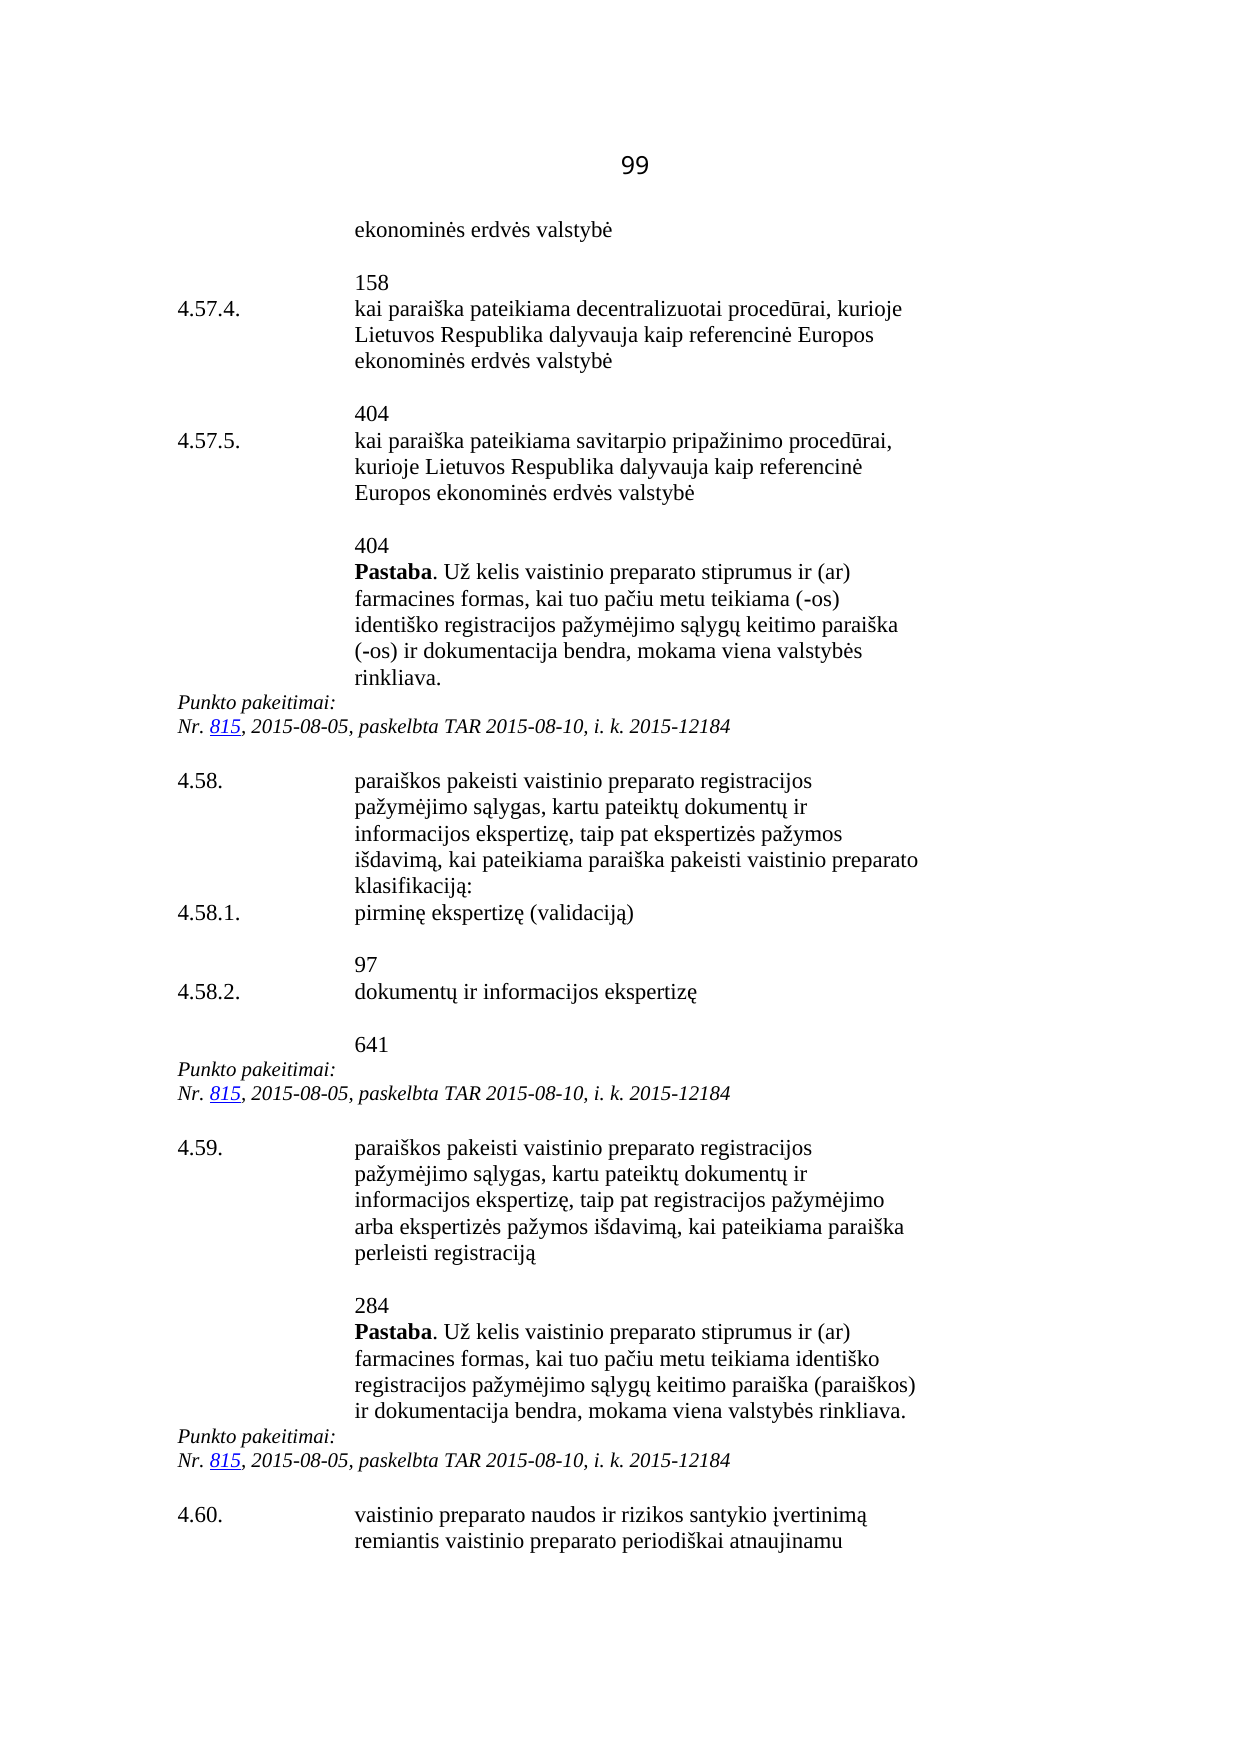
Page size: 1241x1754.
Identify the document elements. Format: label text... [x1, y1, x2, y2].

text farmacines formas, kai tuo pačiu metu teikiama identiško [354, 1345, 945, 1371]
text 4.58. paraiškos pakeisti vaistinio preparato registracijos [177, 767, 945, 793]
text Nr. 815, 2015-08-05, paskelbta TAR 2015-08-10, i. k. 2015-12184 [177, 714, 1093, 738]
text ekonominės erdvės valstybė 158 [354, 216, 945, 295]
text Nr. 815, 2015-08-05, paskelbta TAR 2015-08-10, i. k. 2015-12184 [177, 1081, 1093, 1105]
text Nr. 815, 2015-08-05, paskelbta TAR 2015-08-10, i. k. 2015-12184 [177, 1448, 1093, 1472]
text kurioje Lietuvos Respublika dalyvauja kaip referencinė [354, 453, 945, 479]
text Pastaba. Už kelis vaistinio preparato stiprumus ir (ar) [354, 558, 945, 585]
text Lietuvos Respublika dalyvauja kaip referencinė Europos [354, 321, 945, 348]
text Punkto pakeitimai: [177, 1057, 1093, 1081]
text Europos ekonominės erdvės valstybė 404 [354, 479, 945, 558]
text informacijos ekspertizę, taip pat ekspertizės pažymos [354, 820, 945, 846]
text 4.59. paraiškos pakeisti vaistinio preparato registracijos [177, 1134, 945, 1160]
text farmacines formas, kai tuo pačiu metu teikiama (-os) [354, 585, 945, 611]
text Punkto pakeitimai: [177, 690, 1093, 714]
text 4.60. vaistinio preparato naudos ir rizikos santykio įvertinimą [177, 1501, 945, 1527]
text pažymėjimo sąlygas, kartu pateiktų dokumentų ir [354, 793, 945, 820]
text Punkto pakeitimai: [177, 1424, 1093, 1448]
text išdavimą, kai pateikiama paraiška pakeisti vaistinio preparato [354, 846, 945, 872]
text Pastaba. Už kelis vaistinio preparato stiprumus ir (ar) [354, 1318, 945, 1345]
text ir dokumentacija bendra, mokama viena valstybės rinkliava. [354, 1397, 945, 1424]
text arba ekspertizės pažymos išdavimą, kai pateikiama paraiška [354, 1213, 945, 1239]
text registracijos pažymėjimo sąlygų keitimo paraiška (paraiškos) [354, 1371, 945, 1397]
text perleisti registraciją 284 [354, 1239, 945, 1318]
text identiško registracijos pažymėjimo sąlygų keitimo paraiška [354, 611, 945, 637]
text pažymėjimo sąlygas, kartu pateiktų dokumentų ir [354, 1160, 945, 1187]
text 4.58.2. dokumentų ir informacijos ekspertizę 641 [177, 978, 945, 1057]
text informacijos ekspertizę, taip pat registracijos pažymėjimo [354, 1187, 945, 1213]
text 4.58.1. pirminę ekspertizę (validaciją) 97 [177, 899, 945, 978]
text 4.57.5. kai paraiška pateikiama savitarpio pripažinimo procedūrai, [177, 427, 945, 453]
text (-os) ir dokumentacija bendra, mokama viena valstybės [354, 637, 945, 664]
text ekonominės erdvės valstybė 404 [354, 348, 945, 427]
text klasifikaciją: [354, 872, 945, 899]
text remiantis vaistinio preparato periodiškai atnaujinamu [354, 1527, 945, 1553]
text rinkliava. [354, 664, 945, 690]
text 4.57.4. kai paraiška pateikiama decentralizuotai procedūrai, kurioje [177, 295, 945, 321]
